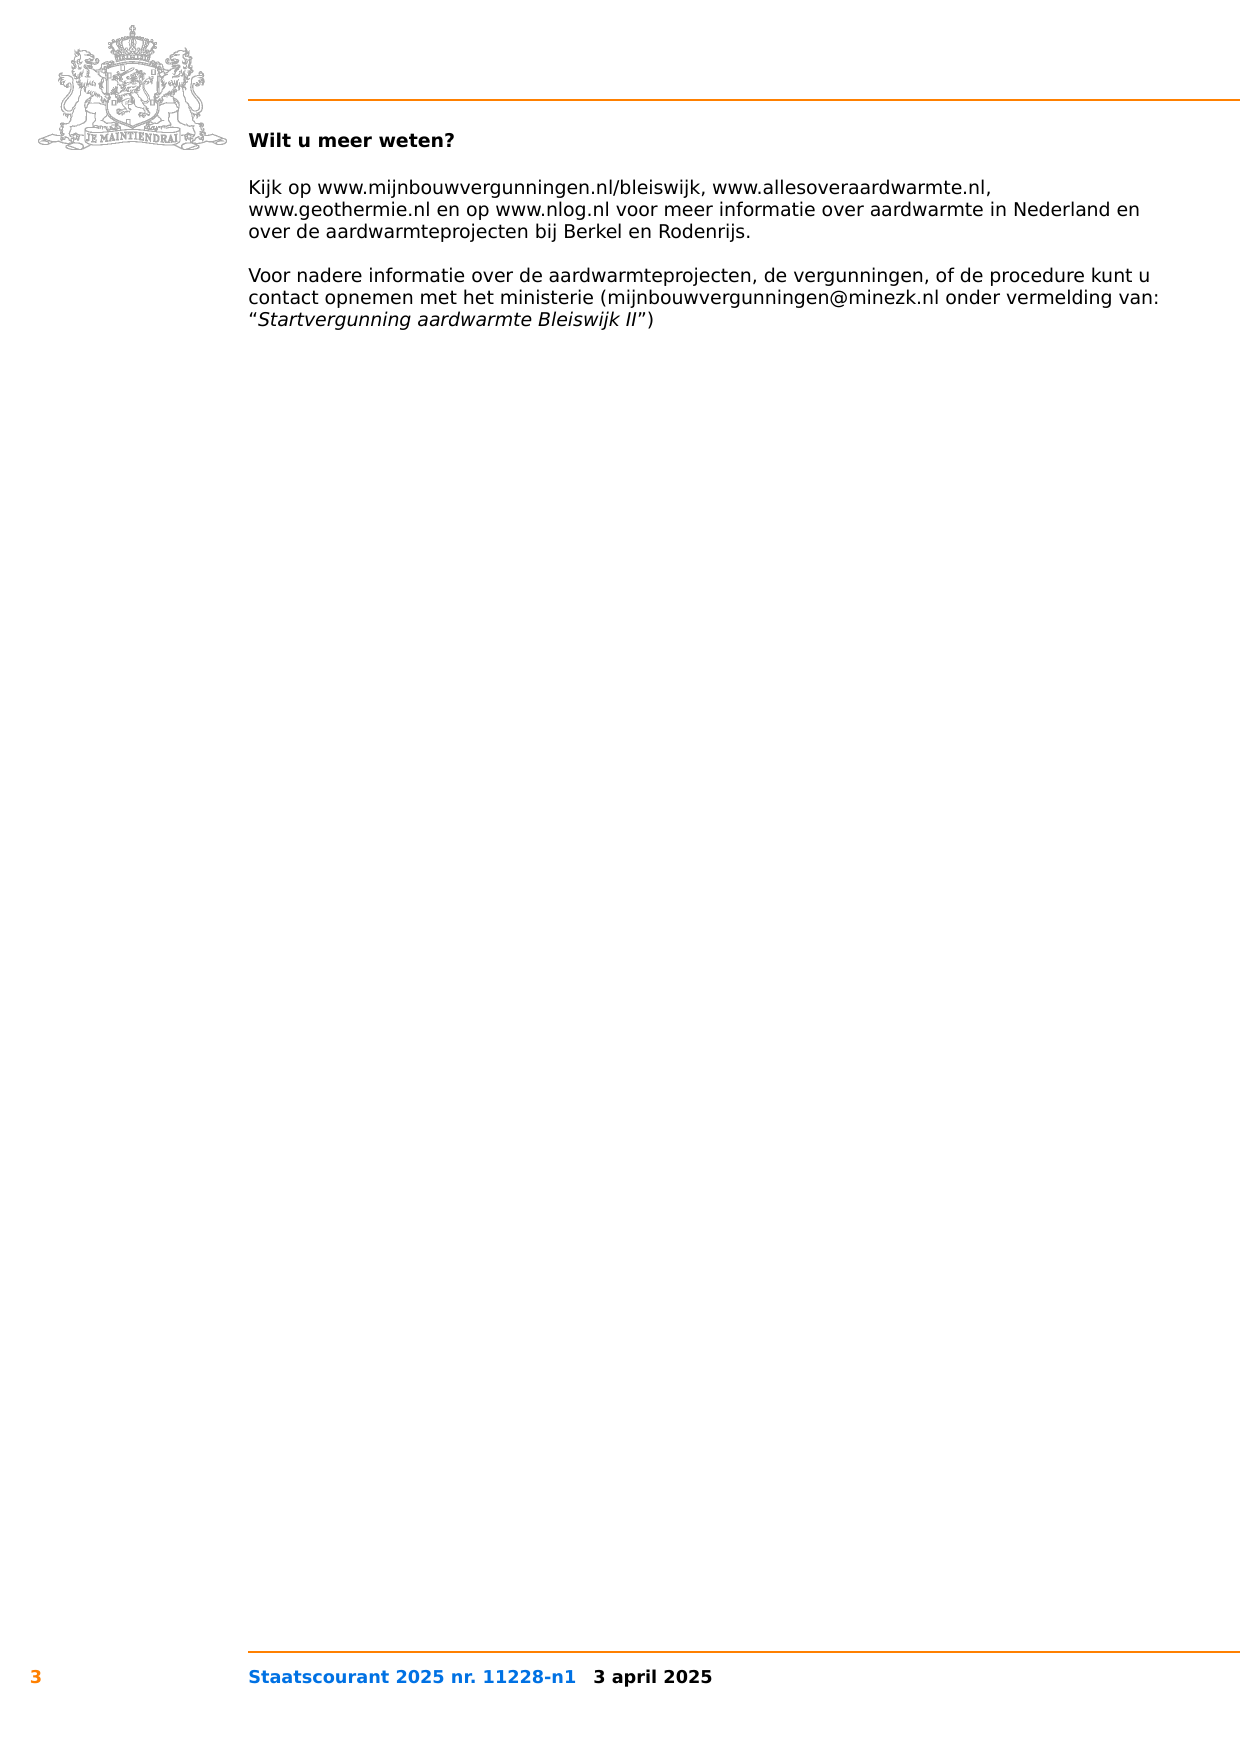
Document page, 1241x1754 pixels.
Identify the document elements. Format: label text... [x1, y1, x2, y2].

text Voor nadere informatie over de aardwarmteprojecten, de vergunningen, of de procedure kunt u contact opnemen met het ministerie (mijnbouwvergunningen@minezk.nl onder vermelding van: “Startvergunning aardwarmte Bleiswijk II”) [248, 265, 1163, 331]
text Kijk op www.mijnbouwvergunningen.nl/bleiswijk, www.allesoveraardwarmte.nl, www.geothermie.nl en op www.nlog.nl voor meer informatie over aardwarmte in Nederland en over de aardwarmteprojecten bij Berkel en Rodenrijs. [248, 177, 1163, 243]
subtitle Wilt u meer weten? [248, 130, 1163, 152]
picture [38, 25, 227, 150]
